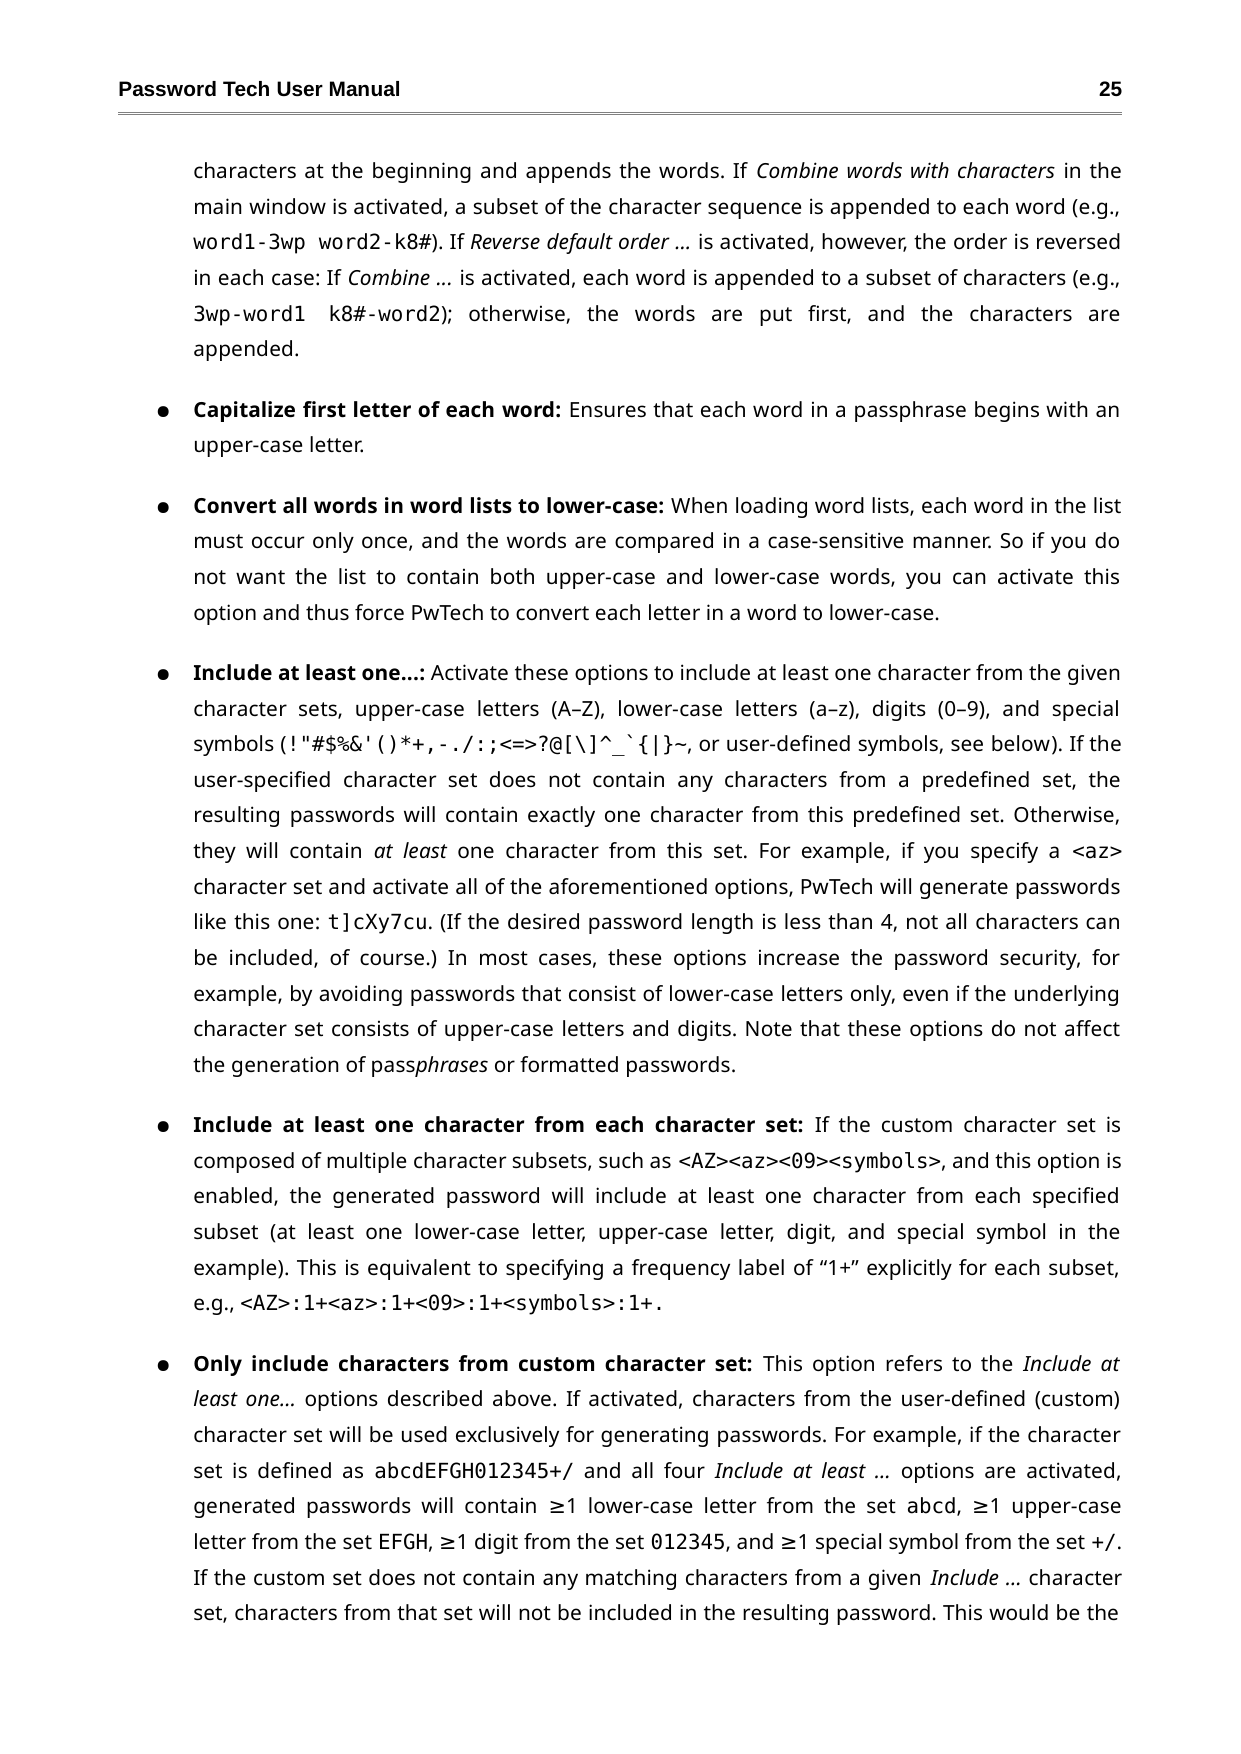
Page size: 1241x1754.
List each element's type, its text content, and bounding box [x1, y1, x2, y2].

list Include at least one character from each character set: If the custom character set is composed of multiple character subsets, such as <AZ><az><09><symbols>, and this option is enabled, the generated password will include at least one character from each specified subset (at least one lower-case letter, upper-case letter, digit, and special symbol in the example). This is equivalent to specifying a frequency label of “1+” explicitly for each subset, e.g., <AZ>:1+<az>:1+<09>:1+<symbols>:1+. [156, 1110, 1122, 1317]
list Convert all words in word lists to lower-case: When loading word lists, each word in the list must occur only once, and the words are compared in a case-sensitive manner. So if you do not want the list to contain both upper-case and lower-case words, you can activate this option and thus force PwTech to convert each letter in a word to lower-case. [156, 491, 1122, 626]
list Include at least one...: Activate these options to include at least one character from the given character sets, upper-case letters (A–Z), lower-case letters (a–z), digits (0–9), and special symbols (!"#$%&'()*+,-./:;<=>?@[\]^_`{|}~, or user-defined symbols, see below). If the user-specified character set does not contain any characters from a predefined set, the resulting passwords will contain exactly one character from this predefined set. Otherwise, they will contain at least one character from this set. For example, if you specify a <az> character set and activate all of the aforementioned options, PwTech will generate passwords like this one: t]cXy7cu. (If the desired password length is less than 4, not all characters can be included, of course.) In most cases, these options increase the password security, for example, by avoiding passwords that consist of lower-case letters only, even if the underlying character set consists of upper-case letters and digits. Note that these options do not affect the generation of passphrases or formatted passwords. [156, 658, 1122, 1078]
list characters at the beginning and appends the words. If Combine words with characters in the main window is activated, a subset of the character sequence is appended to each word (e.g., word1-3wp word2-k8#). If Reverse default order … is activated, however, the order is reversed in each case: If Combine ... is activated, each word is appended to a subset of characters (e.g., 3wp-word1 k8#-word2); otherwise, the words are put first, and the characters are appended. [156, 156, 1122, 363]
list Capitalize first letter of each word: Ensures that each word in a passphrase begins with an upper-case letter. [156, 394, 1122, 459]
list Only include characters from custom character set: This option refers to the Include at least one… options described above. If activated, characters from the user-defined (custom) character set will be used exclusively for generating passwords. For example, if the character set is defined as abcdEFGH012345+/ and all four Include at least … options are activated, generated passwords will contain ≥1 lower-case letter from the set abcd, ≥1 upper-case letter from the set EFGH, ≥1 digit from the set 012345, and ≥1 special symbol from the set +/. If the custom set does not contain any matching characters from a given Include … character set, characters from that set will not be included in the resulting password. This would be the [156, 1349, 1122, 1627]
